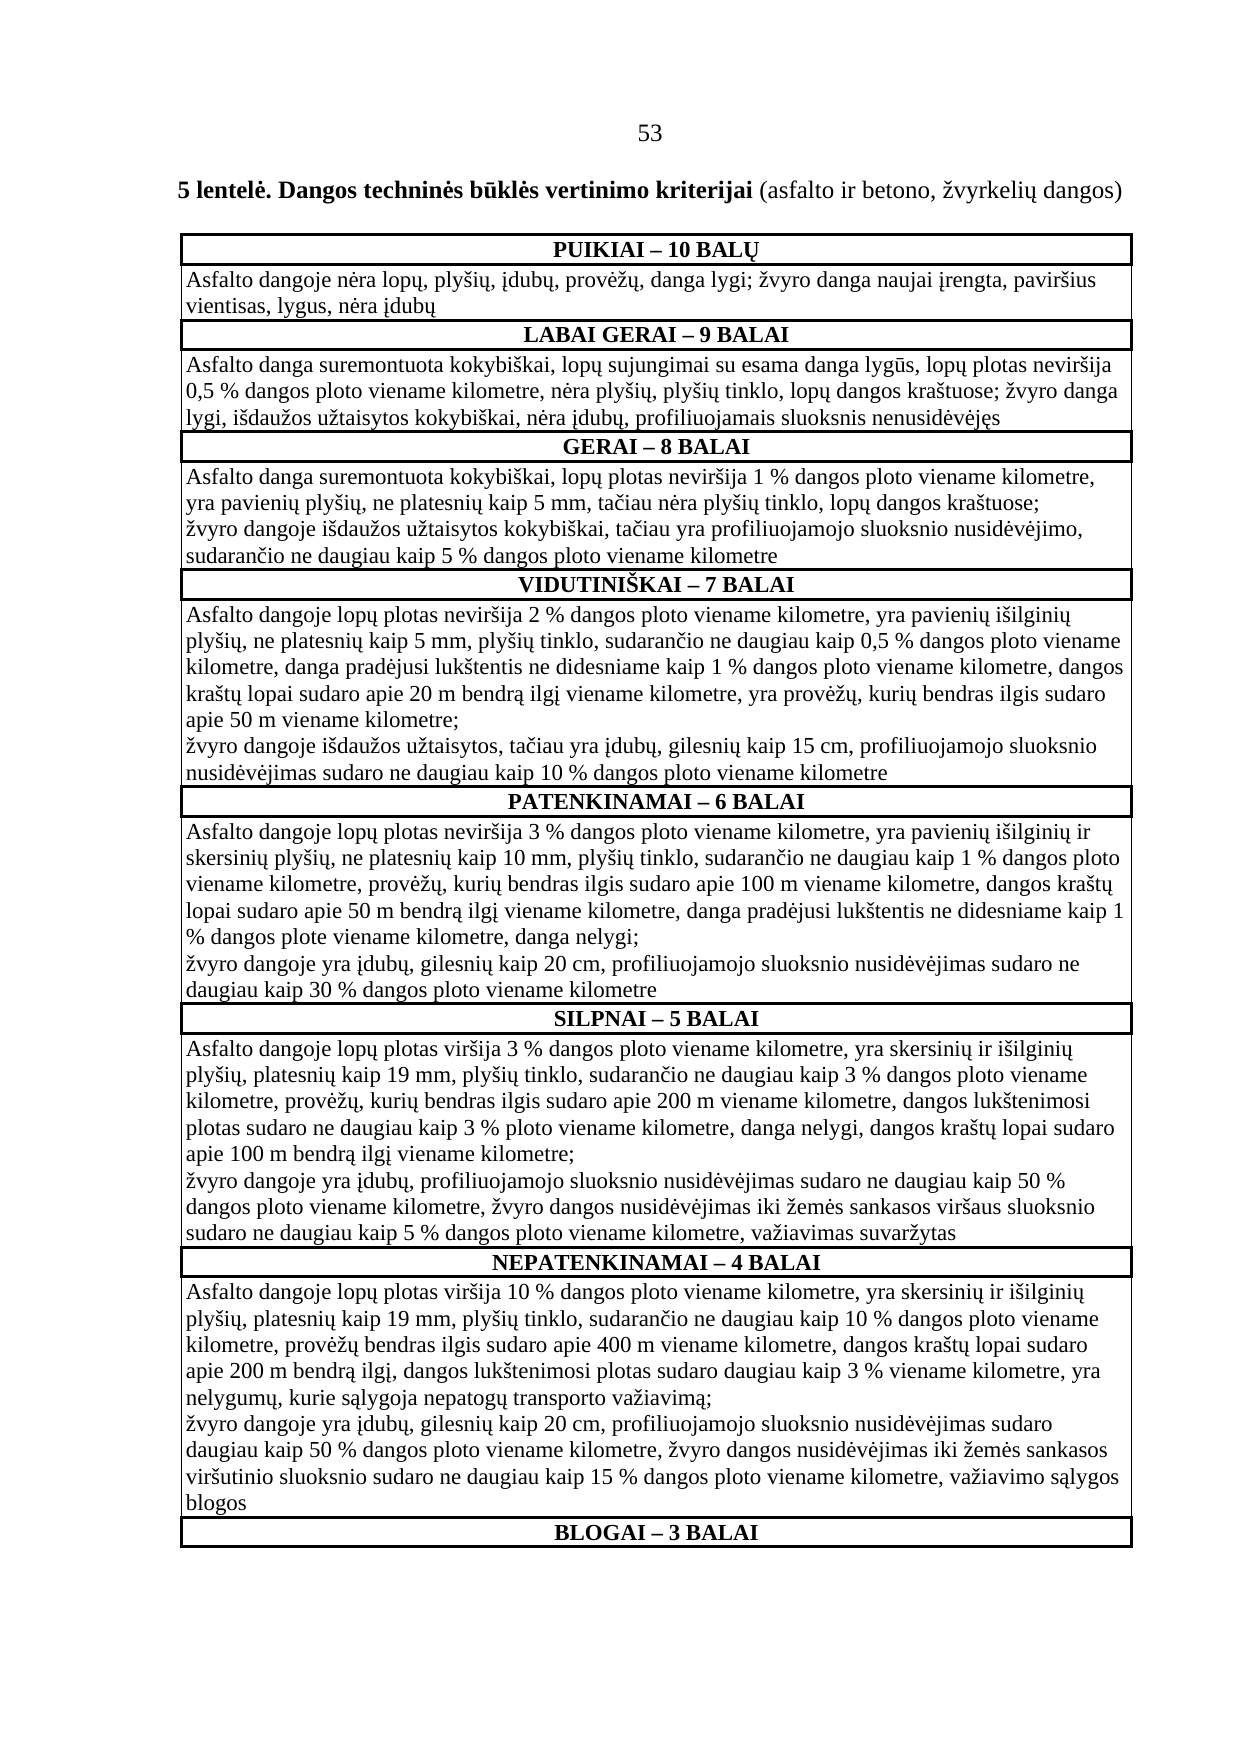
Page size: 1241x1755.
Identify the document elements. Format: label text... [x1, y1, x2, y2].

table_cell Asfalto danga suremontuota kokybiškai, lopų sujungimai su esama danga lygūs, lopų plotas neviršija 0,5 % dangos ploto viename kilometre, nėra plyšių, plyšių tinklo, lopų dangos kraštuose; žvyro danga lygi, išdaužos užtaisytos kokybiškai, nėra įdubų, profiliuojamais sluoksnis nenusidėvėjęs [182, 351, 1131, 430]
table_cell Asfalto dangoje nėra lopų, plyšių, įdubų, provėžų, danga lygi; žvyro danga naujai įrengta, paviršius vientisas, lygus, nėra įdubų [182, 266, 1131, 318]
table_cell SILPNAI – 5 BALAI [183, 1005, 1130, 1032]
table_cell Asfalto danga suremontuota kokybiškai, lopų plotas neviršija 1 % dangos ploto viename kilometre, yra pavienių plyšių, ne platesnių kaip 5 mm, tačiau nėra plyšių tinklo, lopų dangos kraštuose; žvyro dangoje išdaužos užtaisytos kokybiškai, tačiau yra profiliuojamojo sluoksnio nusidėvėjimo, sudarančio ne daugiau kaip 5 % dangos ploto viename kilometre [182, 463, 1131, 568]
table_cell NEPATENKINAMAI – 4 BALAI [183, 1249, 1130, 1275]
table_cell Asfalto dangoje lopų plotas viršija 3 % dangos ploto viename kilometre, yra skersinių ir išilginių plyšių, platesnių kaip 19 mm, plyšių tinklo, sudarančio ne daugiau kaip 3 % dangos ploto viename kilometre, provėžų, kurių bendras ilgis sudaro apie 200 m viename kilometre, dangos lukštenimosi plotas sudaro ne daugiau kaip 3 % ploto viename kilometre, danga nelygi, dangos kraštų lopai sudaro apie 100 m bendrą ilgį viename kilometre; žvyro dangoje yra įdubų, profiliuojamojo sluoksnio nusidėvėjimas sudaro ne daugiau kaip 50 % dangos ploto viename kilometre, žvyro dangos nusidėvėjimas iki žemės sankasos viršaus sluoksnio sudaro ne daugiau kaip 5 % dangos ploto viename kilometre, važiavimas suvaržytas [182, 1035, 1131, 1246]
table_cell BLOGAI – 3 BALAI [183, 1519, 1130, 1545]
table_cell Asfalto dangoje lopų plotas viršija 10 % dangos ploto viename kilometre, yra skersinių ir išilginių plyšių, platesnių kaip 19 mm, plyšių tinklo, sudarančio ne daugiau kaip 10 % dangos ploto viename kilometre, provėžų bendras ilgis sudaro apie 400 m viename kilometre, dangos kraštų lopai sudaro apie 200 m bendrą ilgį, dangos lukštenimosi plotas sudaro daugiau kaip 3 % viename kilometre, yra nelygumų, kurie sąlygoja nepatogų transporto važiavimą; žvyro dangoje yra įdubų, gilesnių kaip 20 cm, profiliuojamojo sluoksnio nusidėvėjimas sudaro daugiau kaip 50 % dangos ploto viename kilometre, žvyro dangos nusidėvėjimas iki žemės sankasos viršutinio sluoksnio sudaro ne daugiau kaip 15 % dangos ploto viename kilometre, važiavimo sąlygos blogos [182, 1278, 1131, 1516]
table_header PUIKIAI – 10 BALŲ [183, 236, 1130, 263]
table_cell GERAI – 8 BALAI [183, 433, 1130, 459]
table_cell PATENKINAMAI – 6 BALAI [183, 788, 1130, 815]
table_cell Asfalto dangoje lopų plotas neviršija 2 % dangos ploto viename kilometre, yra pavienių išilginių plyšių, ne platesnių kaip 5 mm, plyšių tinklo, sudarančio ne daugiau kaip 0,5 % dangos ploto viename kilometre, danga pradėjusi lukštentis ne didesniame kaip 1 % dangos ploto viename kilometre, dangos kraštų lopai sudaro apie 20 m bendrą ilgį viename kilometre, yra provėžų, kurių bendras ilgis sudaro apie 50 m viename kilometre; žvyro dangoje išdaužos užtaisytos, tačiau yra įdubų, gilesnių kaip 15 cm, profiliuojamojo sluoksnio nusidėvėjimas sudaro ne daugiau kaip 10 % dangos ploto viename kilometre [182, 601, 1131, 785]
text 5 lentelė. Dangos techninės būklės vertinimo kriterijai (asfalto ir betono, žvyrkelių dangos) [177, 176, 1122, 204]
table_cell LABAI GERAI – 9 BALAI [183, 322, 1130, 348]
table_cell Asfalto dangoje lopų plotas neviršija 3 % dangos ploto viename kilometre, yra pavienių išilginių ir skersinių plyšių, ne platesnių kaip 10 mm, plyšių tinklo, sudarančio ne daugiau kaip 1 % dangos ploto viename kilometre, provėžų, kurių bendras ilgis sudaro apie 100 m viename kilometre, dangos kraštų lopai sudaro apie 50 m bendrą ilgį viename kilometre, danga pradėjusi lukštentis ne didesniame kaip 1 % dangos plote viename kilometre, danga nelygi; žvyro dangoje yra įdubų, gilesnių kaip 20 cm, profiliuojamojo sluoksnio nusidėvėjimas sudaro ne daugiau kaip 30 % dangos ploto viename kilometre [182, 818, 1131, 1002]
table_cell VIDUTINIŠKAI – 7 BALAI [183, 571, 1130, 598]
